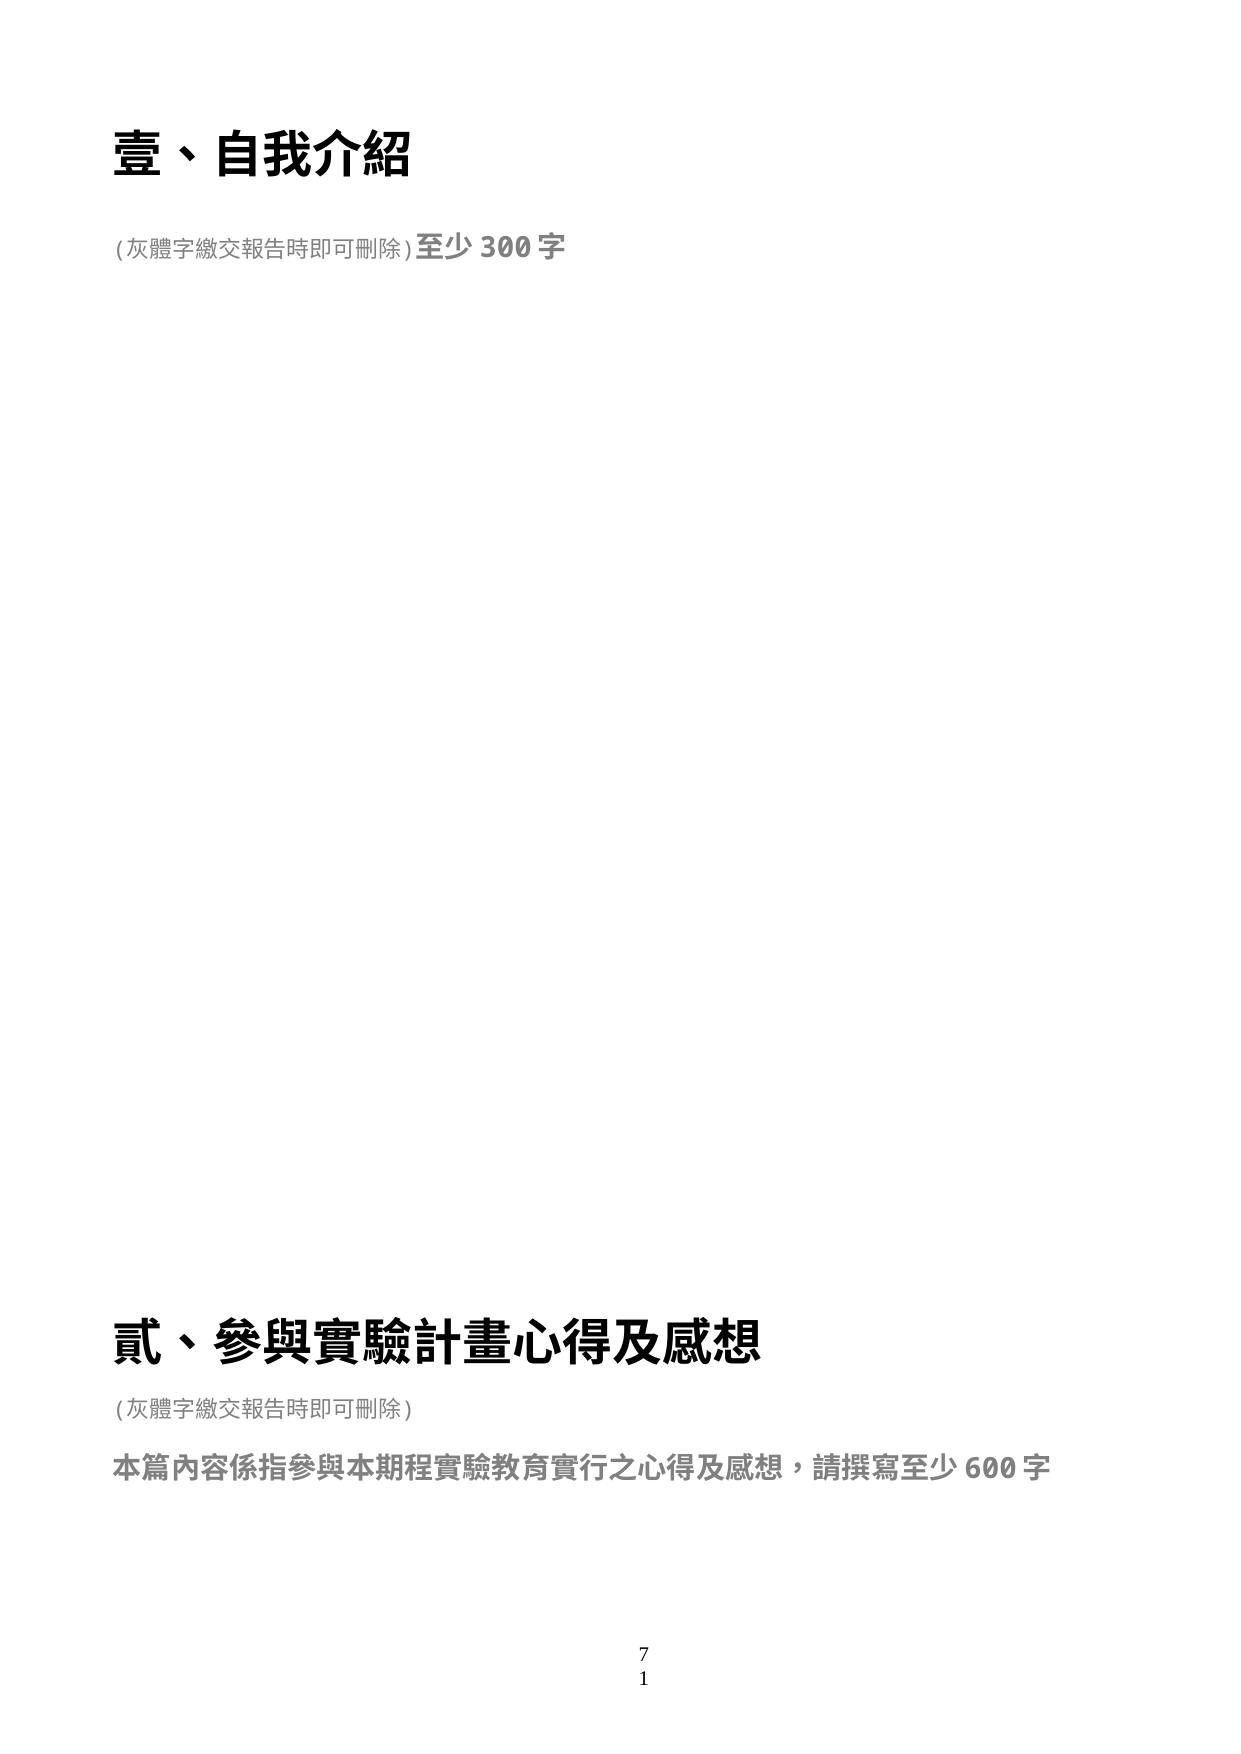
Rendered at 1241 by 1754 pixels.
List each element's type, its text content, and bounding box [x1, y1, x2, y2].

text 壹、自我介紹 [112, 78, 1167, 203]
text 貳、參與實驗計畫心得及感想 [112, 1265, 1167, 1390]
text (灰體字繳交報告時即可刪除) [112, 1390, 1167, 1424]
text 本篇內容係指參與本期程實驗教育實行之心得及感想，請撰寫至少600字 [112, 1424, 1167, 1486]
text (灰體字繳交報告時即可刪除)至少300字 [112, 203, 1167, 265]
